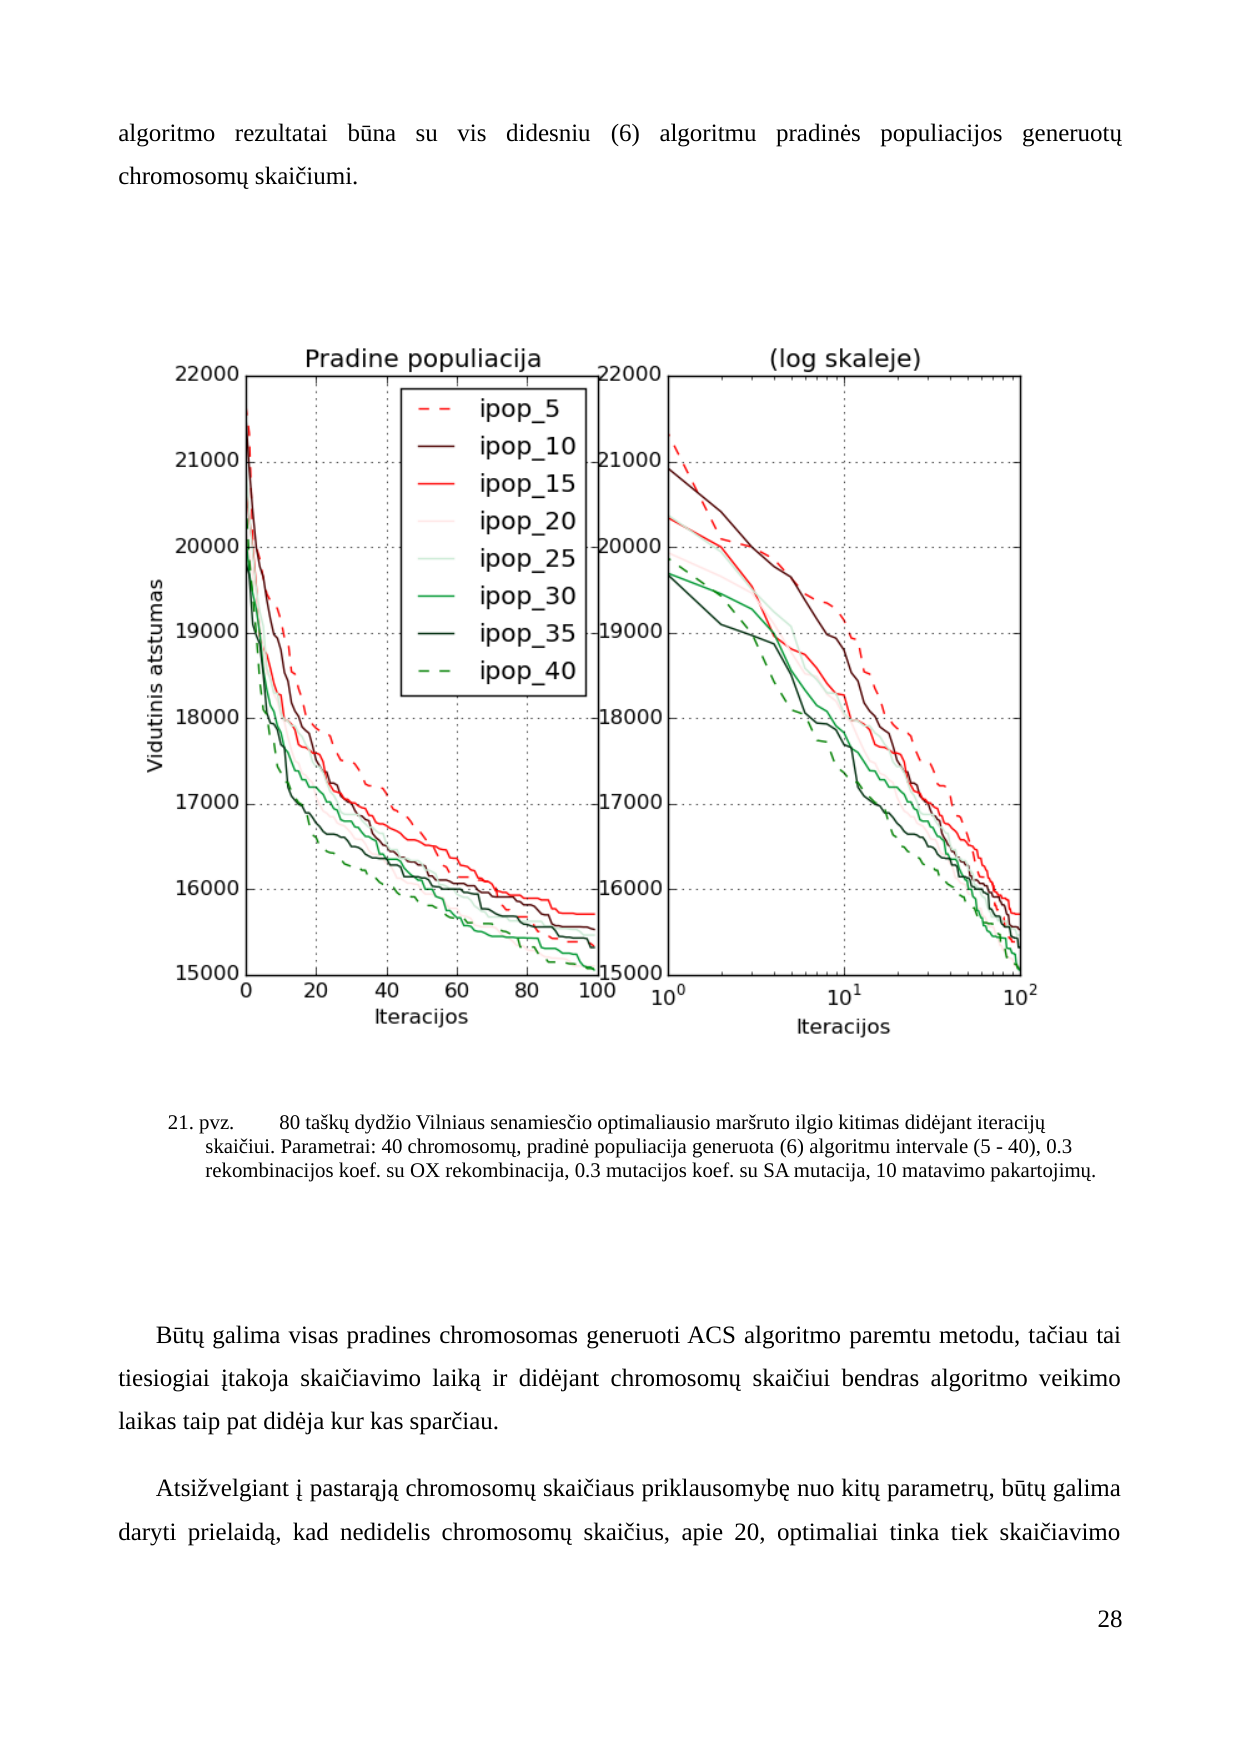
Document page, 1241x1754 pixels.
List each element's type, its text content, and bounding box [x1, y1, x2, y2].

picture [121, 301, 1119, 1050]
table_header [118, 1050, 1122, 1092]
text Būtų galima visas pradines chromosomas generuoti ACS algoritmo paremtu metodu, tačiau tai tiesiogiai įtakoja skaičiavimo laiką ir didėjant chromosomų skaičiui bendras algoritmo veikimo laikas taip pat didėja kur kas sparčiau. [118, 1320, 1122, 1435]
table_header [118, 295, 1122, 1049]
text Atsižvelgiant į pastarąją chromosomų skaičiaus priklausomybę nuo kitų parametrų, būtų galima daryti prielaidą, kad nedidelis chromosomų skaičius, apie 20, optimaliai tinka tiek skaičiavimo [118, 1473, 1122, 1545]
table_cell 80 taškų dydžio Vilniaus senamiesčio optimaliausio maršruto ilgio kitimas didėjant iteracijų skaičiui. Parametrai: 40 chromosomų, pradinė populiacija generuota (6) algoritmu intervale (5 - 40), 0.3 rekombinacijos koef. su OX rekombinacija, 0.3 mutacijos koef. su SA mutacija, 10 matavimo pakartojimų. [118, 1092, 1122, 1200]
text algoritmo rezultatai būna su vis didesniu (6) algoritmu pradinės populiacijos generuotų chromosomų skaičiumi. [118, 118, 1122, 190]
